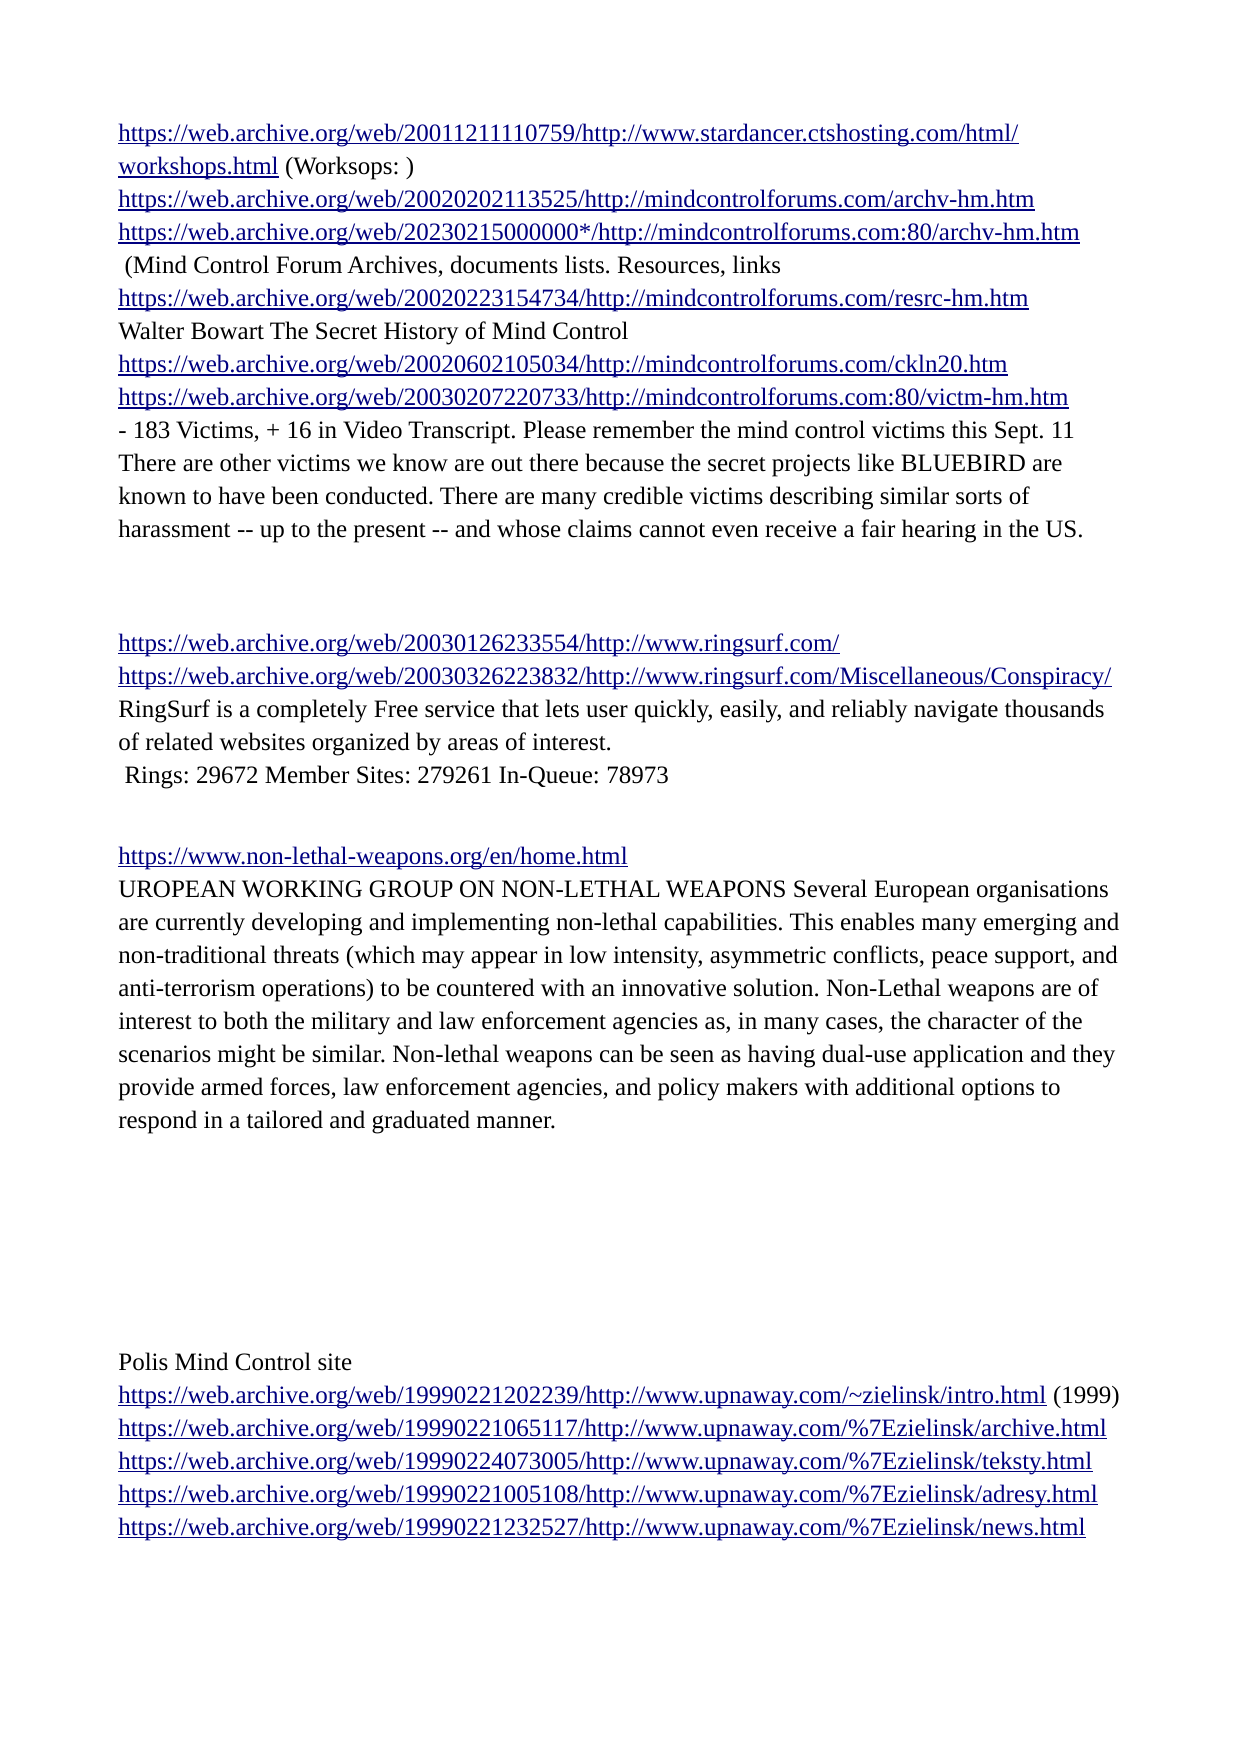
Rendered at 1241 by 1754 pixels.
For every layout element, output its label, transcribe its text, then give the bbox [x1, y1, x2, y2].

text https://www.non-lethal-weapons.org/en/home.html UROPEAN WORKING GROUP ON NON-LETHAL WEAPONS Several European organisations are currently developing and implementing non-lethal capabilities. This enables many emerging and non-traditional threats (which may appear in low intensity, asymmetric conflicts, peace support, and anti-terrorism operations) to be countered with an innovative solution. Non-Lethal weapons are of interest to both the military and law enforcement agencies as, in many cases, the character of the scenarios might be similar. Non-lethal weapons can be seen as having dual-use application and they provide armed forces, law enforcement agencies, and policy makers with additional options to respond in a tailored and graduated manner. [118, 841, 1122, 1200]
text https://web.archive.org/web/20011211110759/http://www.stardancer.ctshosting.com/html/workshops.html (Worksops: ) https://web.archive.org/web/20020202113525/http://mindcontrolforums.com/archv-hm.htm https://web.archive.org/web/20230215000000*/http://mindcontrolforums.com:80/archv-hm.htm (Mind Control Forum Archives, documents lists. Resources, links https://web.archive.org/web/20020223154734/http://mindcontrolforums.com/resrc-hm.htm Walter Bowart The Secret History of Mind Control https://web.archive.org/web/20020602105034/http://mindcontrolforums.com/ckln20.htm https://web.archive.org/web/20030207220733/http://mindcontrolforums.com:80/victm-hm.htm - 183 Victims, + 16 in Video Transcript. Please remember the mind control victims this Sept. 11 There are other victims we know are out there because the secret projects like BLUEBIRD are known to have been conducted. There are many credible victims describing similar sorts of harassment -- up to the present -- and whose claims cannot even receive a fair hearing in the US. [118, 118, 1122, 609]
text https://web.archive.org/web/20030126233554/http://www.ringsurf.com/ https://web.archive.org/web/20030326223832/http://www.ringsurf.com/Miscellaneous/Conspiracy/ RingSurf is a completely Free service that lets user quickly, easily, and reliably navigate thousands of related websites organized by areas of interest. Rings: 29672 Member Sites: 279261 In-Queue: 78973 [118, 628, 1122, 822]
text Polis Mind Control site https://web.archive.org/web/19990221202239/http://www.upnaway.com/~zielinsk/intro.html (1999) https://web.archive.org/web/19990221065117/http://www.upnaway.com/%7Ezielinsk/archive.html https://web.archive.org/web/19990224073005/http://www.upnaway.com/%7Ezielinsk/teksty.html https://web.archive.org/web/19990221005108/http://www.upnaway.com/%7Ezielinsk/adresy.html https://web.archive.org/web/19990221232527/http://www.upnaway.com/%7Ezielinsk/news.html [118, 1347, 1122, 1607]
